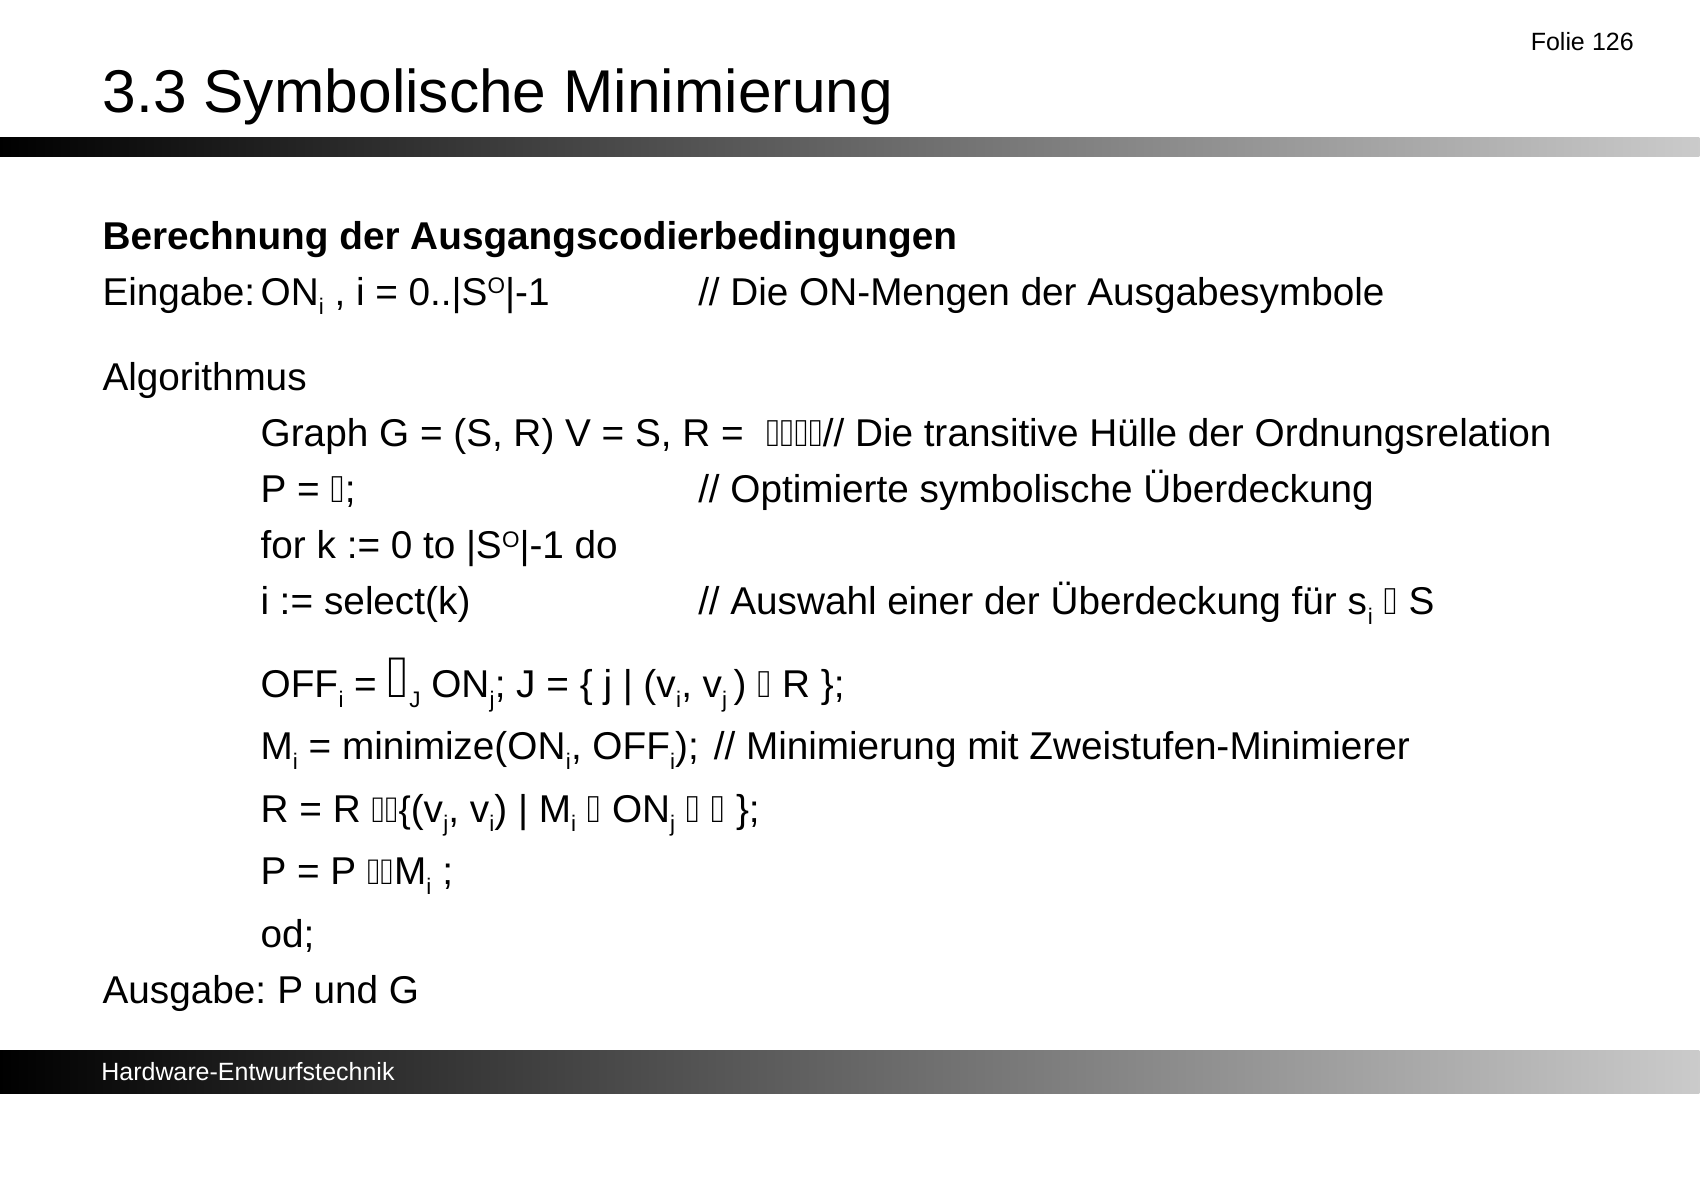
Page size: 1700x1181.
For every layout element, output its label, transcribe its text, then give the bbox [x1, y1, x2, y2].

list Berechnung der Ausgangscodierbedingungen Eingabe: ONi , i = 0..|SO|-1 // Die ON-Mengen der Ausgabesymbole Algorithmus Graph G = (S, R) V = S, R = // Die transitive Hülle der Ordnungsrelation P = ; // Optimierte symbolische Überdeckung for k := 0 to |SO|-1 do i := select(k) // Auswahl einer der Überdeckung für si  S OFFi = J ONj; J = { j | (vi, vj )  R }; Mi = minimize(ONi, OFFi); // Minimierung mit Zweistufen-Minimierer R = R {(vj, vi) | Mi  ONj   }; P = P Mi ; od; Ausgabe: P und G [87, 202, 1613, 1022]
title 3.3 Symbolische Minimierung [87, 36, 1421, 142]
